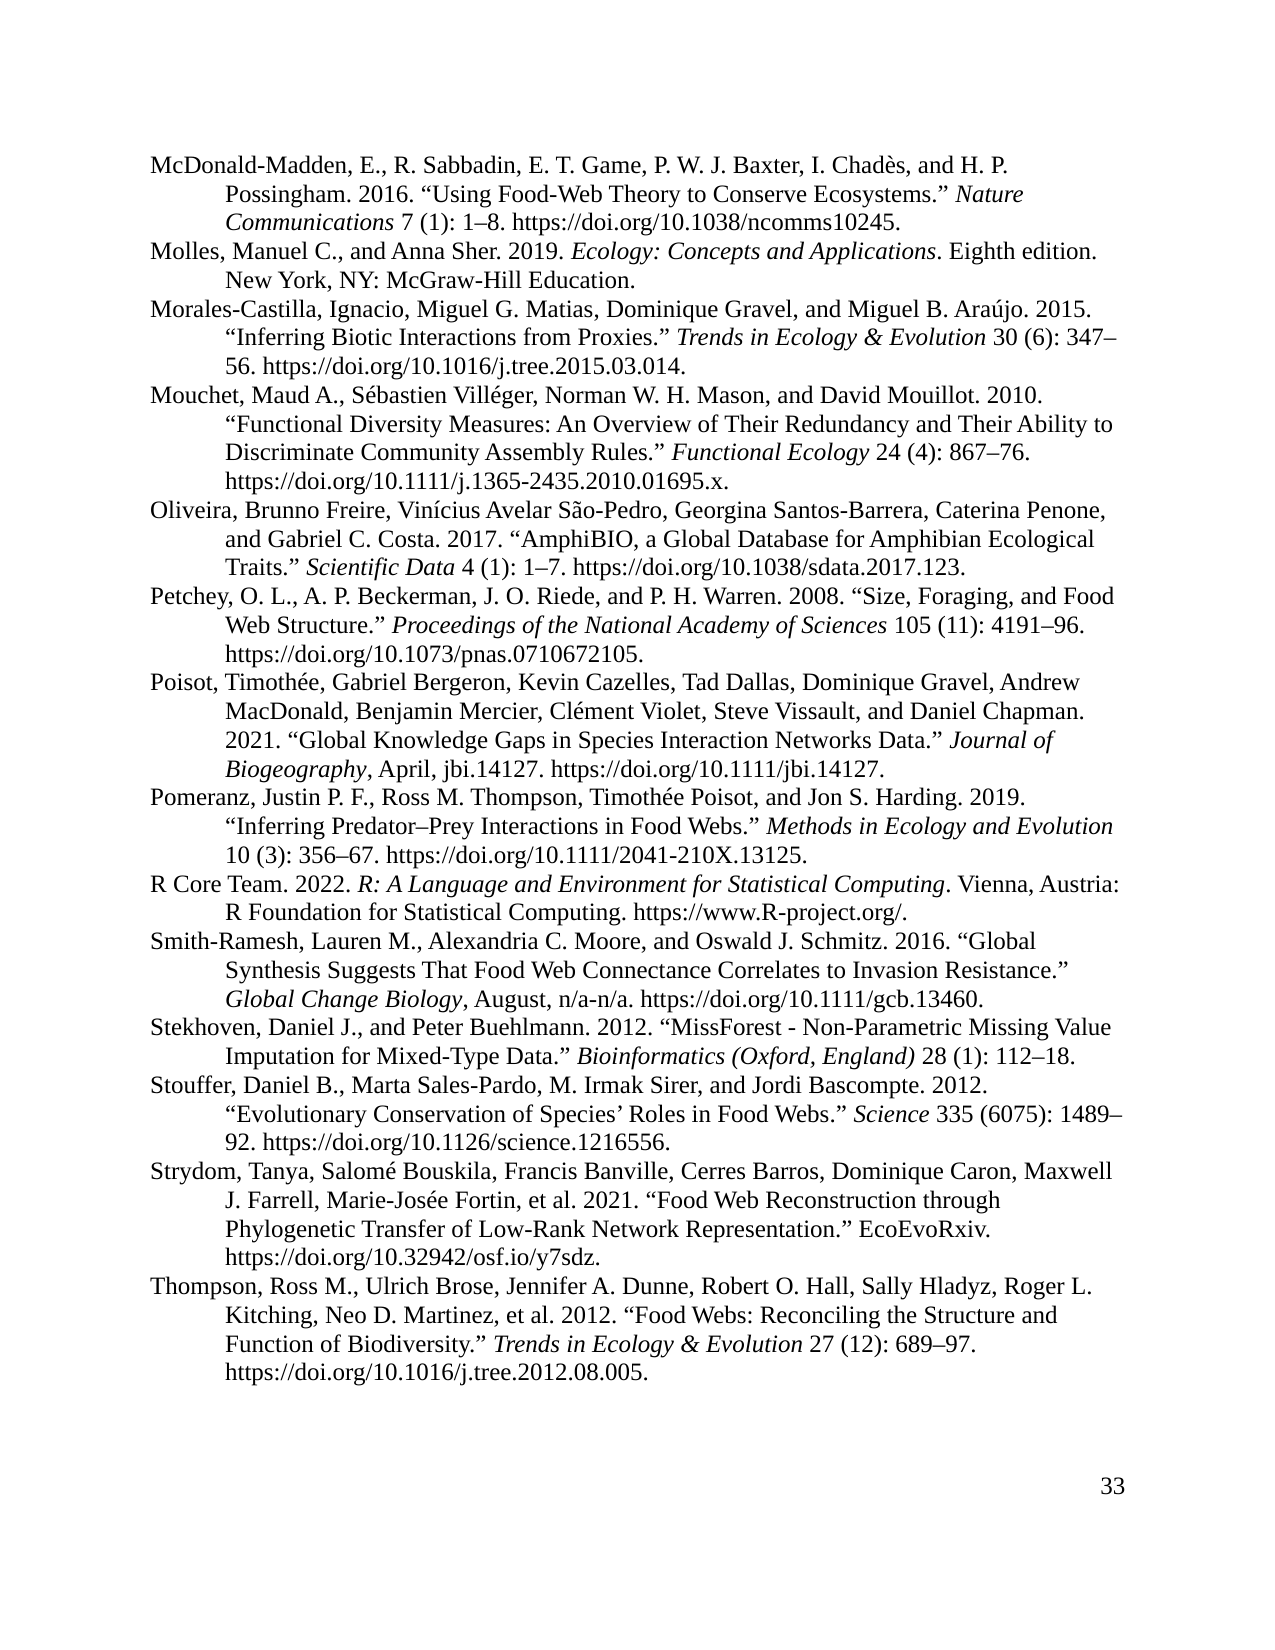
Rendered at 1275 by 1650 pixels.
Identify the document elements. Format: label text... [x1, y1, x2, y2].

text Morales-Castilla, Ignacio, Miguel G. Matias, Dominique Gravel, and Miguel B. Araújo. 2015. “Inferring Biotic Interactions from Proxies.” Trends in Ecology & Evolution 30 (6): 347–56. https://doi.org/10.1016/j.tree.2015.03.014. [150, 294, 1125, 380]
text Pomeranz, Justin P. F., Ross M. Thompson, Timothée Poisot, and Jon S. Harding. 2019. “Inferring Predator–Prey Interactions in Food Webs.” Methods in Ecology and Evolution 10 (3): 356–67. https://doi.org/10.1111/2041-210X.13125. [150, 782, 1125, 869]
text Stekhoven, Daniel J., and Peter Buehlmann. 2012. “MissForest - Non-Parametric Missing Value Imputation for Mixed-Type Data.” Bioinformatics (Oxford, England) 28 (1): 112–18. [150, 1012, 1125, 1070]
text Strydom, Tanya, Salomé Bouskila, Francis Banville, Cerres Barros, Dominique Caron, Maxwell J. Farrell, Marie-Josée Fortin, et al. 2021. “Food Web Reconstruction through Phylogenetic Transfer of Low-Rank Network Representation.” EcoEvoRxiv. https://doi.org/10.32942/osf.io/y7sdz. [150, 1156, 1125, 1271]
text Stouffer, Daniel B., Marta Sales-Pardo, M. Irmak Sirer, and Jordi Bascompte. 2012. “Evolutionary Conservation of Species’ Roles in Food Webs.” Science 335 (6075): 1489–92. https://doi.org/10.1126/science.1216556. [150, 1070, 1125, 1156]
text McDonald-Madden, E., R. Sabbadin, E. T. Game, P. W. J. Baxter, I. Chadès, and H. P. Possingham. 2016. “Using Food-Web Theory to Conserve Ecosystems.” Nature Communications 7 (1): 1–8. https://doi.org/10.1038/ncomms10245. [150, 150, 1125, 236]
text Thompson, Ross M., Ulrich Brose, Jennifer A. Dunne, Robert O. Hall, Sally Hladyz, Roger L. Kitching, Neo D. Martinez, et al. 2012. “Food Webs: Reconciling the Structure and Function of Biodiversity.” Trends in Ecology & Evolution 27 (12): 689–97. https://doi.org/10.1016/j.tree.2012.08.005. [150, 1271, 1125, 1386]
text Poisot, Timothée, Gabriel Bergeron, Kevin Cazelles, Tad Dallas, Dominique Gravel, Andrew MacDonald, Benjamin Mercier, Clément Violet, Steve Vissault, and Daniel Chapman. 2021. “Global Knowledge Gaps in Species Interaction Networks Data.” Journal of Biogeography, April, jbi.14127. https://doi.org/10.1111/jbi.14127. [150, 667, 1125, 782]
text Smith-Ramesh, Lauren M., Alexandria C. Moore, and Oswald J. Schmitz. 2016. “Global Synthesis Suggests That Food Web Connectance Correlates to Invasion Resistance.” Global Change Biology, August, n/a-n/a. https://doi.org/10.1111/gcb.13460. [150, 926, 1125, 1012]
text Molles, Manuel C., and Anna Sher. 2019. Ecology: Concepts and Applications. Eighth edition. New York, NY: McGraw-Hill Education. [150, 236, 1125, 294]
text Oliveira, Brunno Freire, Vinícius Avelar São-Pedro, Georgina Santos-Barrera, Caterina Penone, and Gabriel C. Costa. 2017. “AmphiBIO, a Global Database for Amphibian Ecological Traits.” Scientific Data 4 (1): 1–7. https://doi.org/10.1038/sdata.2017.123. [150, 495, 1125, 581]
text Petchey, O. L., A. P. Beckerman, J. O. Riede, and P. H. Warren. 2008. “Size, Foraging, and Food Web Structure.” Proceedings of the National Academy of Sciences 105 (11): 4191–96. https://doi.org/10.1073/pnas.0710672105. [150, 581, 1125, 667]
text Mouchet, Maud A., Sébastien Villéger, Norman W. H. Mason, and David Mouillot. 2010. “Functional Diversity Measures: An Overview of Their Redundancy and Their Ability to Discriminate Community Assembly Rules.” Functional Ecology 24 (4): 867–76. https://doi.org/10.1111/j.1365-2435.2010.01695.x. [150, 380, 1125, 495]
text R Core Team. 2022. R: A Language and Environment for Statistical Computing. Vienna, Austria: R Foundation for Statistical Computing. https://www.R-project.org/. [150, 869, 1125, 926]
